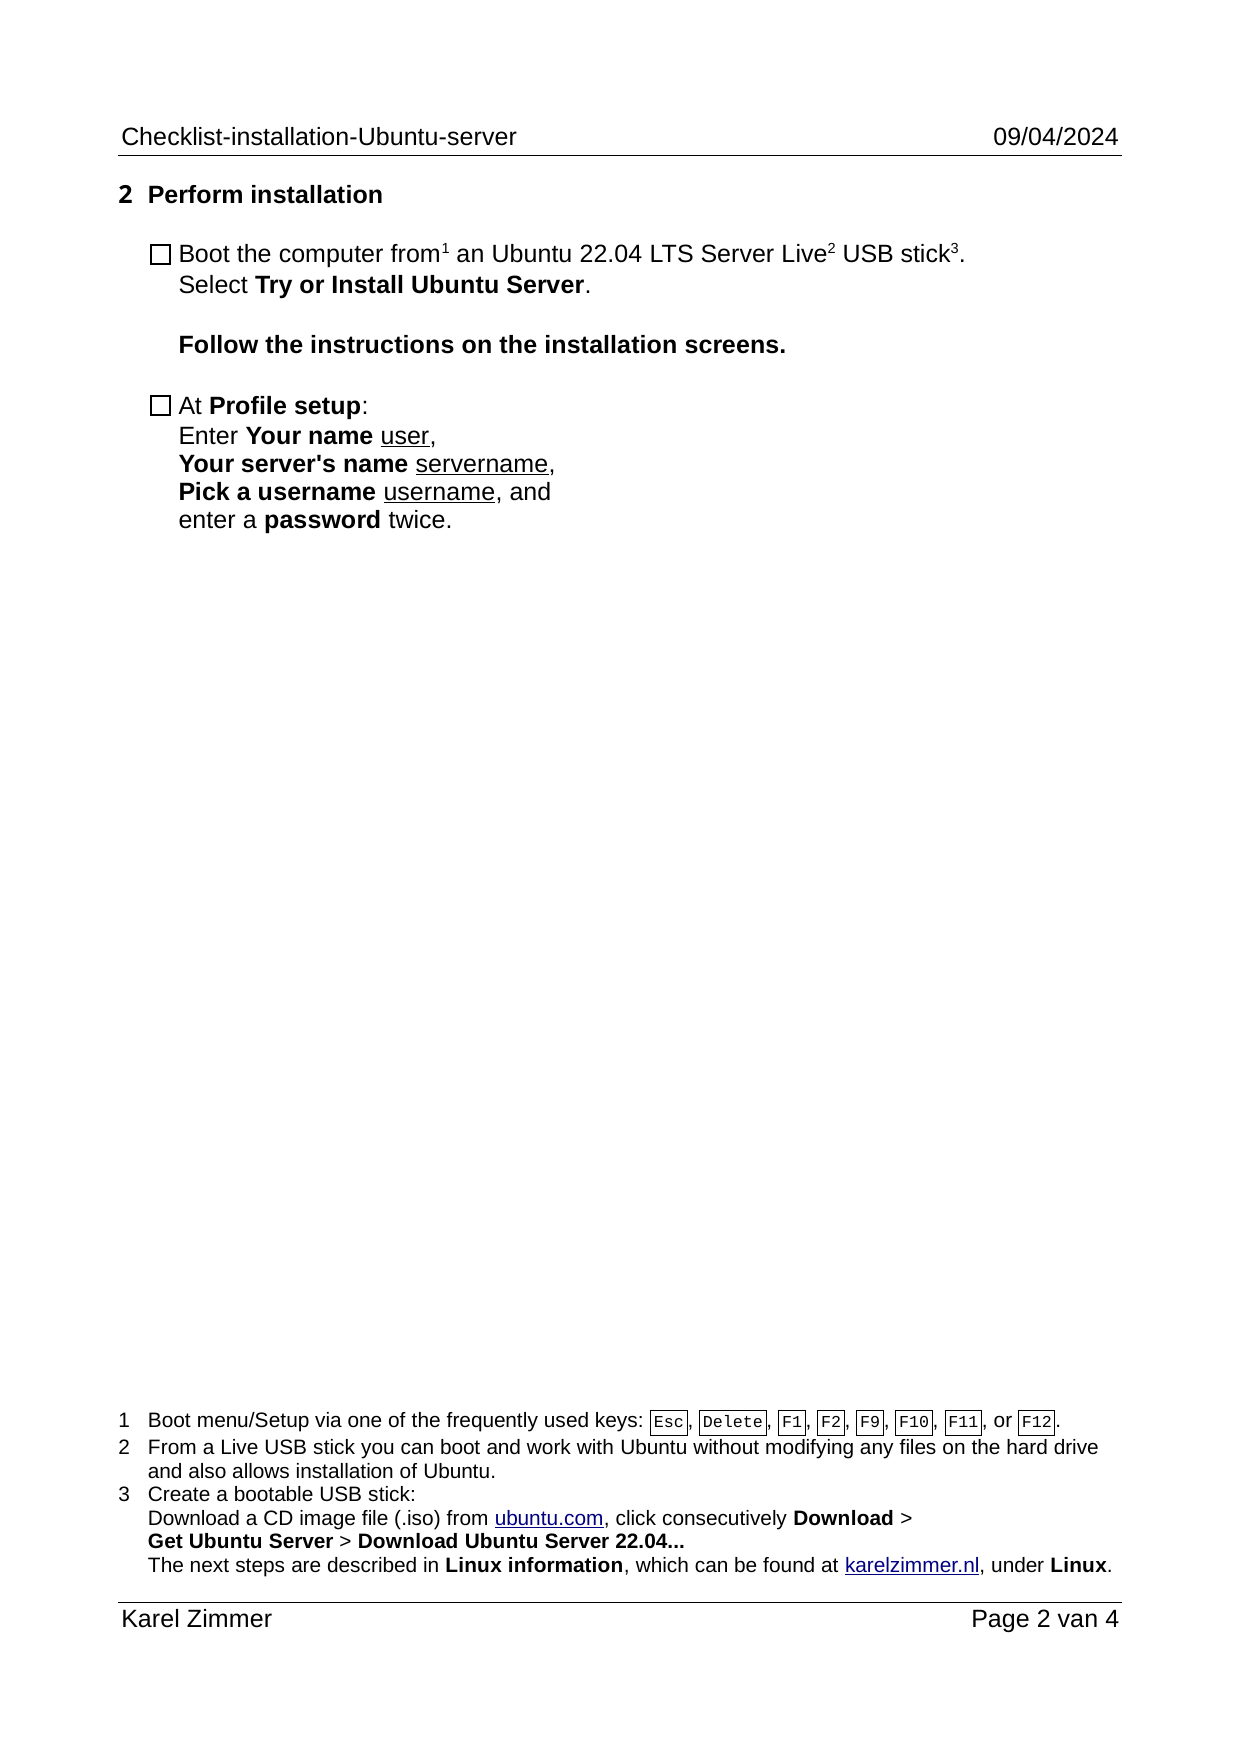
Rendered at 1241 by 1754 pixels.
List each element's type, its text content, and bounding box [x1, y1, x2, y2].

table_cell Select Try or Install Ubuntu Server. [177, 269, 1122, 300]
table_header [142, 239, 177, 269]
table_header Boot the computer from an Ubuntu 22.04 LTS Server Live USB stick. [177, 239, 1122, 269]
table_cell At Profile setup: [177, 391, 1122, 421]
table_cell [142, 300, 177, 330]
table_cell Follow the instructions on the installation screens. [177, 330, 1122, 360]
list Perform installation [118, 177, 1122, 211]
table_cell [118, 421, 142, 535]
table_cell [118, 360, 142, 391]
table_header [118, 239, 142, 269]
table_cell [177, 300, 1122, 330]
table_cell [142, 360, 177, 391]
table_cell Enter Your name user, Your server's name servername, Pick a username username, and enter a password twice. [177, 421, 1122, 535]
table_cell [142, 391, 177, 421]
table_cell [118, 391, 142, 421]
table_cell [118, 330, 142, 360]
table_cell [142, 421, 177, 535]
table_cell [118, 269, 142, 300]
table_cell [142, 269, 177, 300]
table_cell [142, 330, 177, 360]
table_cell [177, 360, 1122, 391]
table_cell [118, 300, 142, 330]
